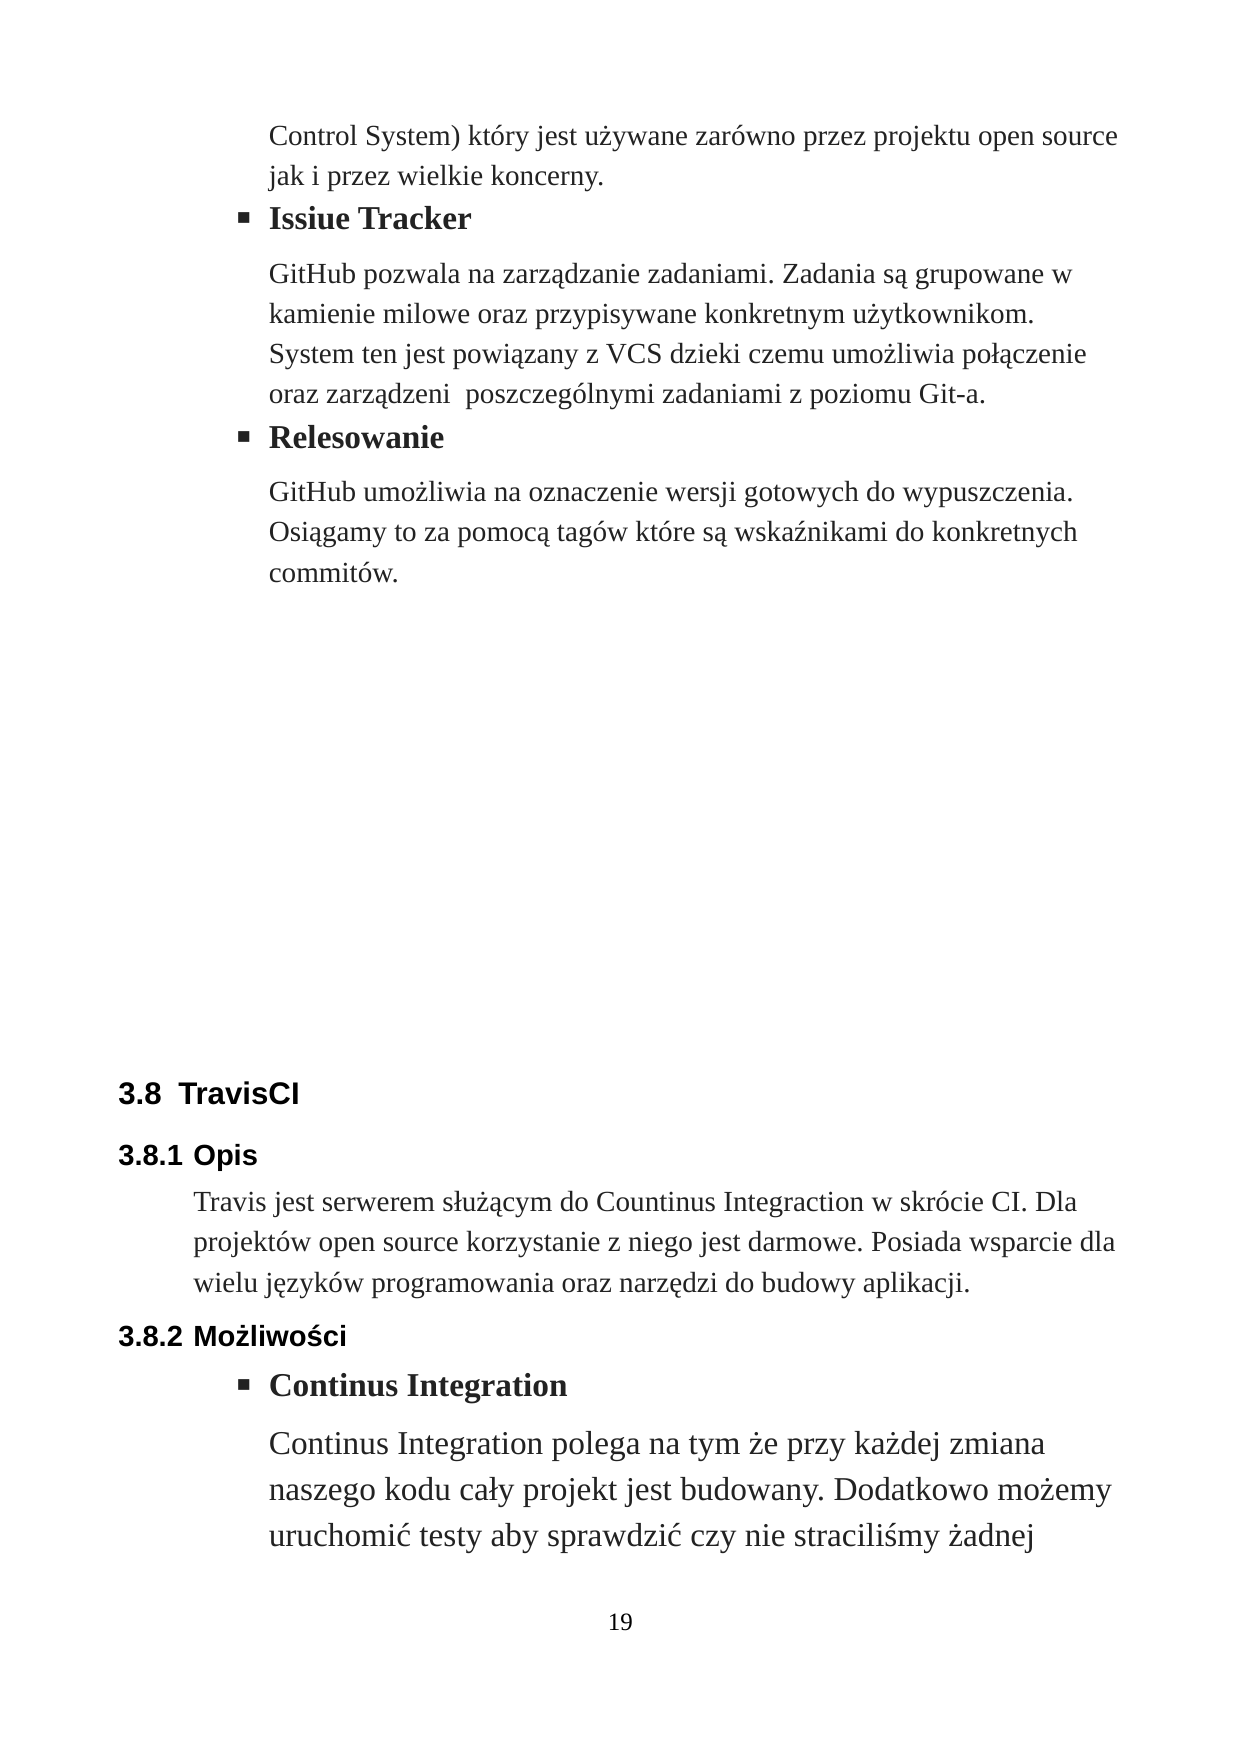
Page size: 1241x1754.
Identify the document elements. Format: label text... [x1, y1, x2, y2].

subtitle Opis [118, 1138, 1122, 1172]
subtitle TravisCI [118, 1075, 1122, 1111]
list Continus Integration polega na tym że przy każdej zmiana naszego kodu cały projekt jest budowany. Dodatkowo możemy uruchomić testy aby sprawdzić czy nie straciliśmy żadnej [231, 1423, 1122, 1553]
list Continus Integration [231, 1366, 1122, 1404]
list Control System) który jest używane zarówno przez projektu open source jak i przez wielkie koncerny. [231, 118, 1122, 192]
subtitle Możliwości [118, 1319, 1122, 1353]
list GitHub umożliwia na oznaczenie wersji gotowych do wypuszczenia. Osiągamy to za pomocą tagów które są wskaźnikami do konkretnych commitów. [231, 474, 1122, 588]
list Travis jest serwerem służącym do Countinus Integraction w skrócie CI. Dla projektów open source korzystanie z niego jest darmowe. Posiada wsparcie dla wielu języków programowania oraz narzędzi do budowy aplikacji. [156, 1184, 1122, 1298]
list GitHub pozwala na zarządzanie zadaniami. Zadania są grupowane w kamienie milowe oraz przypisywane konkretnym użytkownikom. System ten jest powiązany z VCS dzieki czemu umożliwia połączenie oraz zarządzeni poszczególnymi zadaniami z poziomu Git-a. [231, 256, 1122, 410]
list Relesowanie [231, 417, 1122, 455]
list Issiue Tracker [231, 198, 1122, 237]
